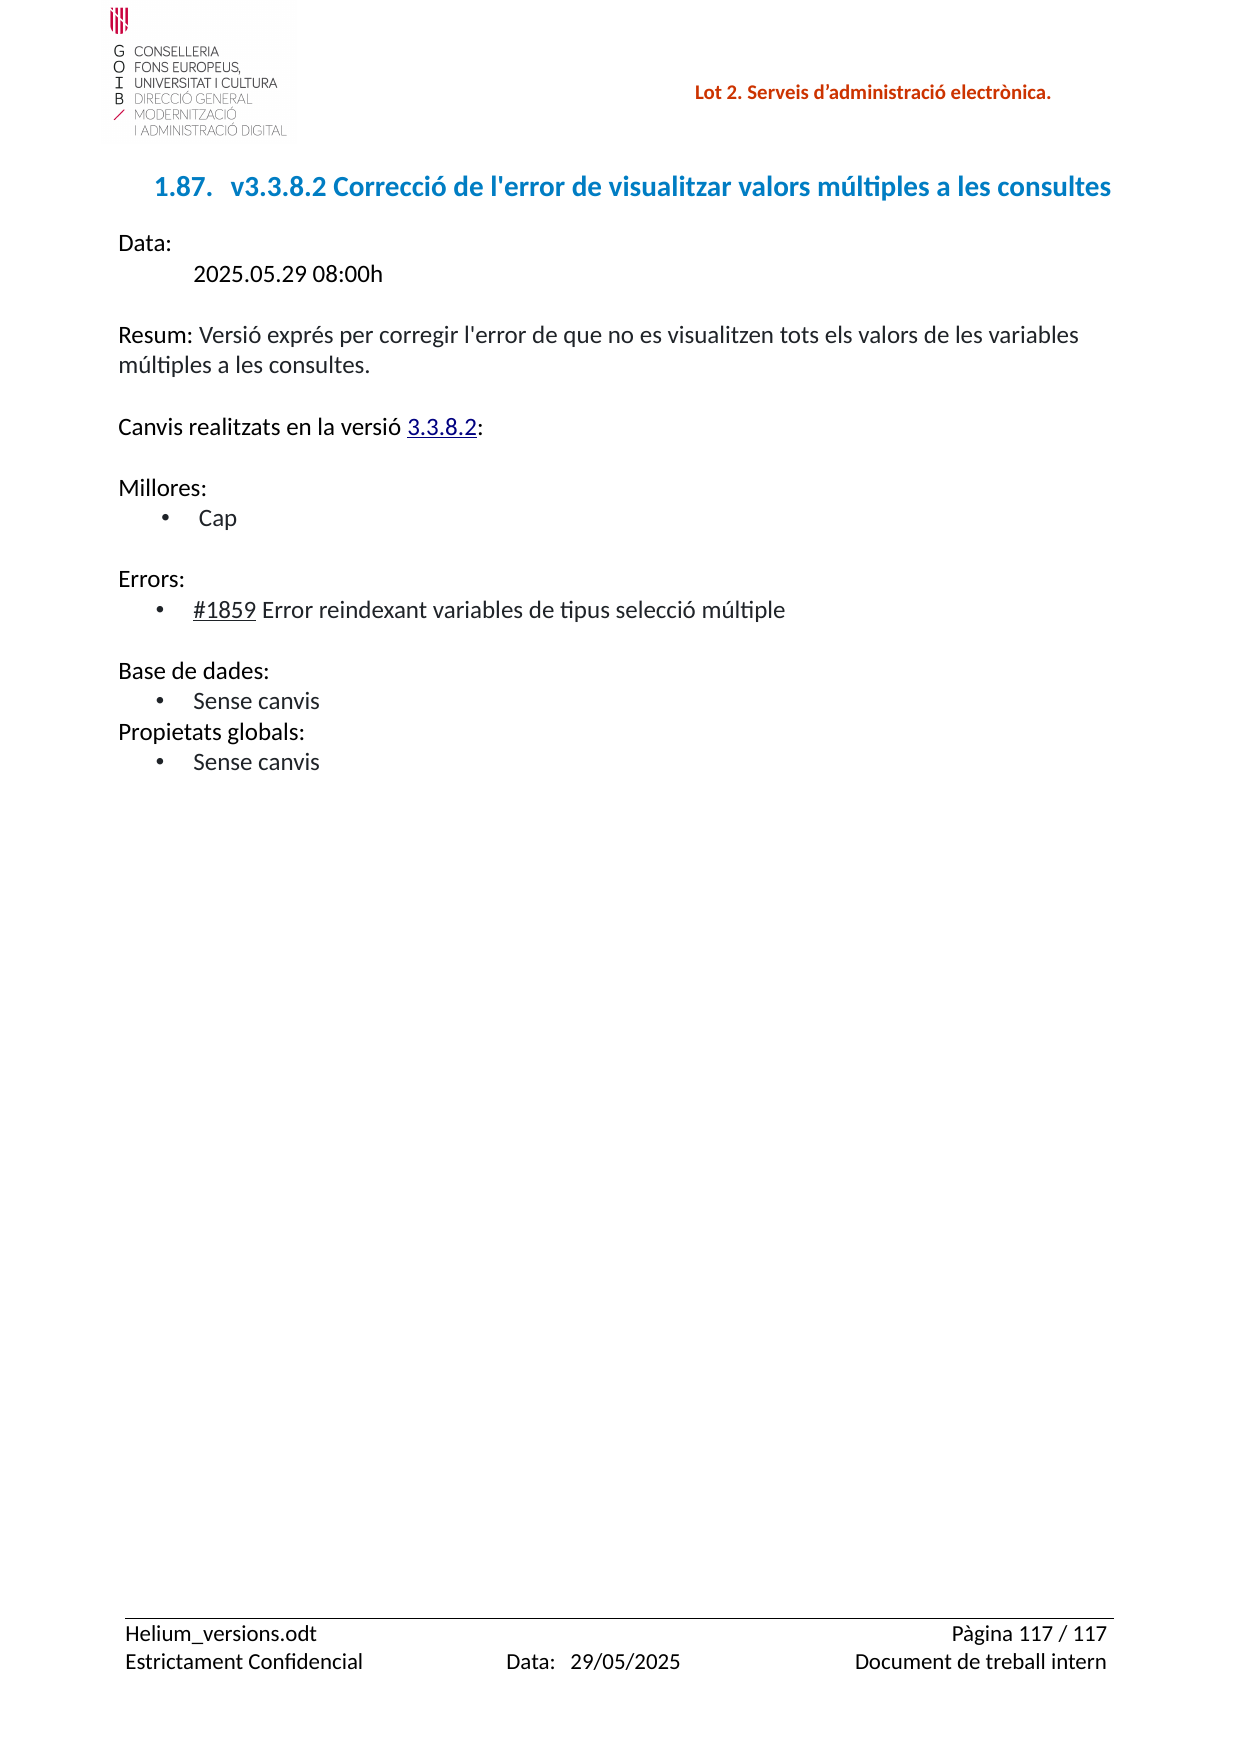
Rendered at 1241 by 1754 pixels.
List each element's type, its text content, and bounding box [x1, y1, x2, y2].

text Canvis realitzats en la versió 3.3.8.2: [118, 411, 1122, 441]
text Errors: [118, 563, 1122, 594]
list Sense canvis [156, 746, 1122, 777]
picture [100, 0, 297, 144]
list Sense canvis [156, 685, 1122, 716]
text Resum: Versió exprés per corregir l'error de que no es visualitzen tots els valors de les variables múltiples a les consultes. [118, 319, 1122, 380]
text Millores: [118, 472, 1122, 502]
list Cap [161, 502, 1122, 533]
text Base de dades: [118, 655, 1122, 685]
text Data: [118, 228, 1122, 258]
text 2025.05.29 08:00h [118, 258, 1122, 289]
subtitle v3.3.8.2 Correcció de l'error de visualitzar valors múltiples a les consultes [153, 168, 1122, 204]
list #1859 Error reindexant variables de tipus selecció múltiple [156, 594, 1122, 624]
text Propietats globals: [118, 716, 1122, 746]
